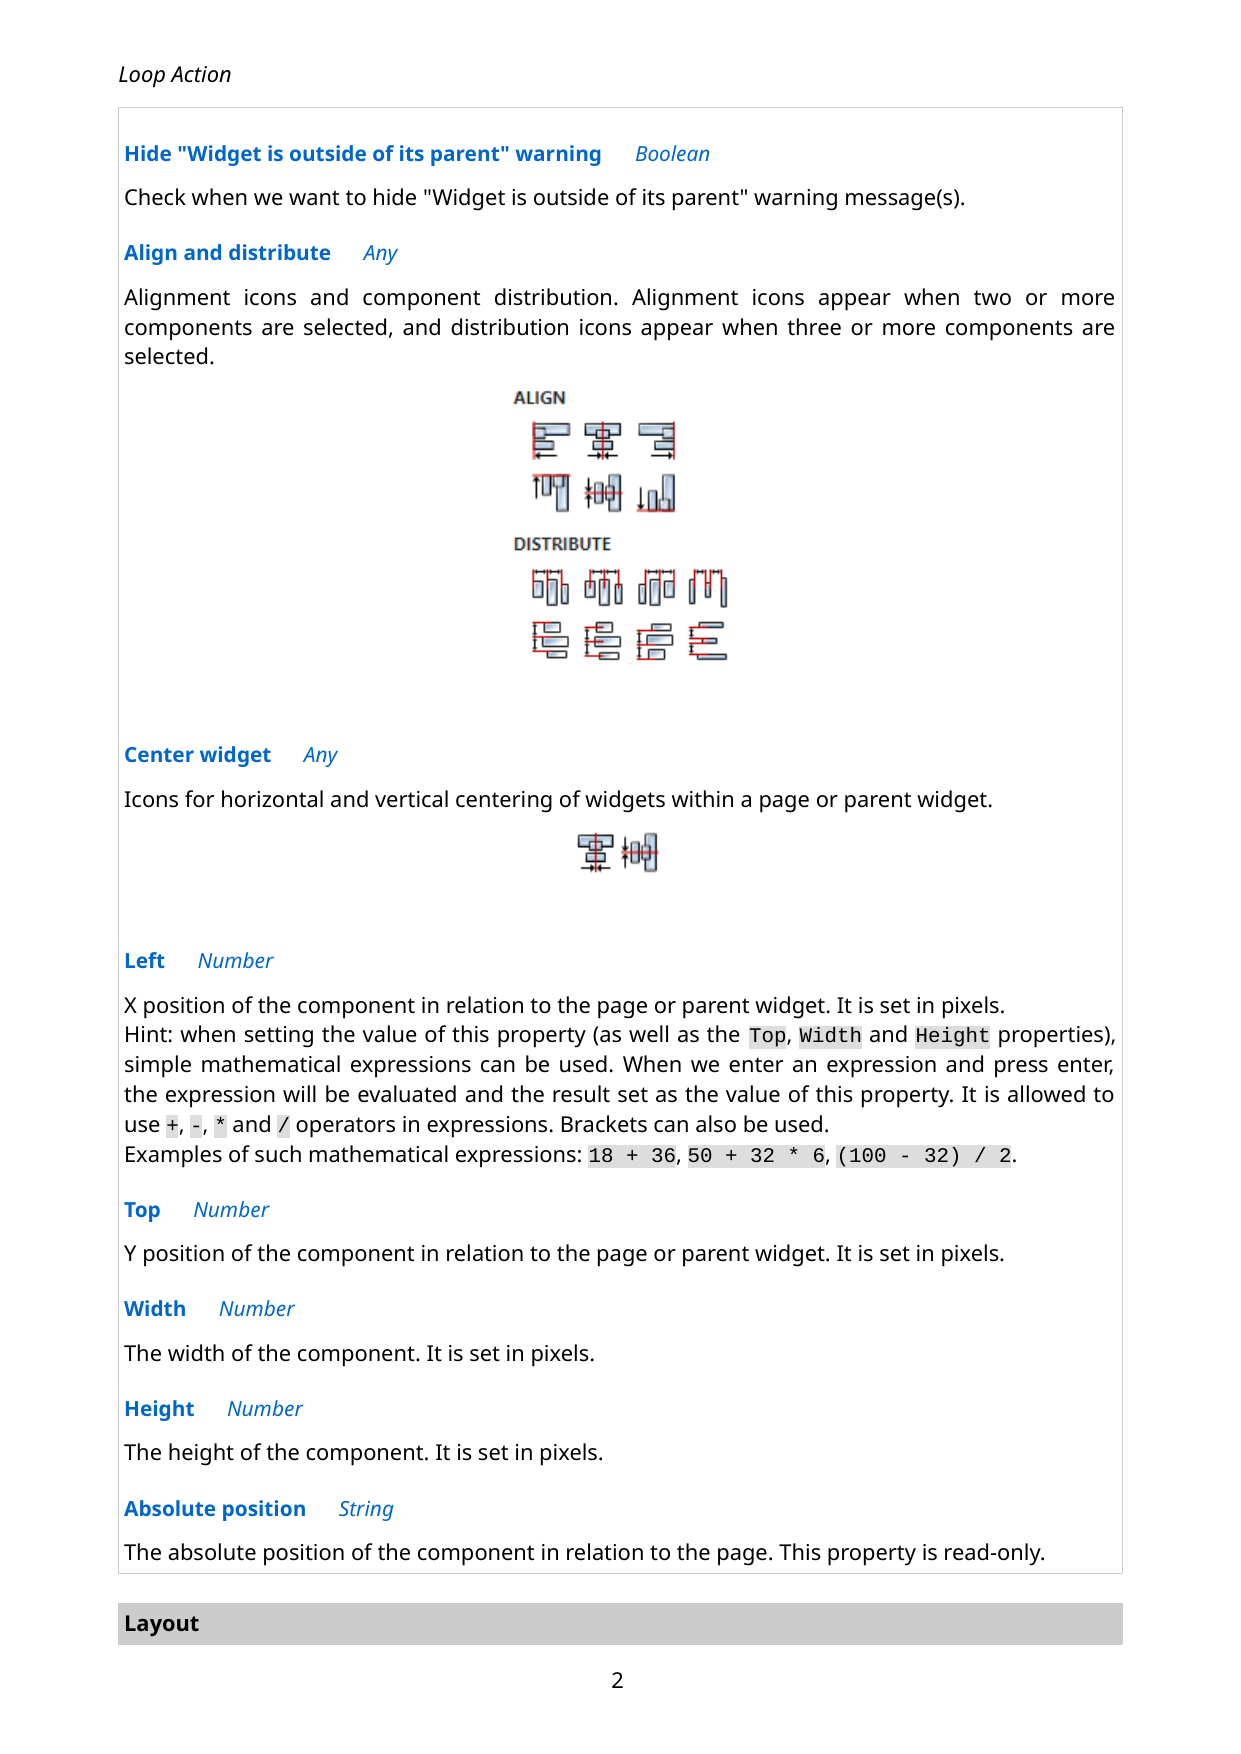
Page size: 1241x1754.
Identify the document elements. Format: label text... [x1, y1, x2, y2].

picture [572, 825, 668, 879]
table_header Layout [119, 1604, 1122, 1644]
table_cell Hide "Widget is outside of its parent" warning Boolean Check when we want to hide "Widget is outside of its parent" warning message(s). Align and distribute Any Alignment icons and component distribution. Alignment icons appear when two or more components are selected, and distribution icons appear when three or more components are selected. Center widget Any Icons for horizontal and vertical centering of widgets within a page or parent widget. Left Number X position of the component in relation to the page or parent widget. It is set in pixels. Hint: when setting the value of this property (as well as the Top, Width and Height properties), simple mathematical expressions can be used. When we enter an expression and press enter, the expression will be evaluated and the result set as the value of this property. It is allowed to use +, -, * and / operators in expressions. Brackets can also be used. Examples of such mathematical expressions: 18 + 36, 50 + 32 * 6, (100 - 32) / 2. Top Number Y position of the component in relation to the page or parent widget. It is set in pixels. Width Number The width of the component. It is set in pixels. Height Number The height of the component. It is set in pixels. Absolute position String The absolute position of the component in relation to the page. This property is read-only. [119, 108, 1122, 1572]
picture [490, 382, 750, 673]
